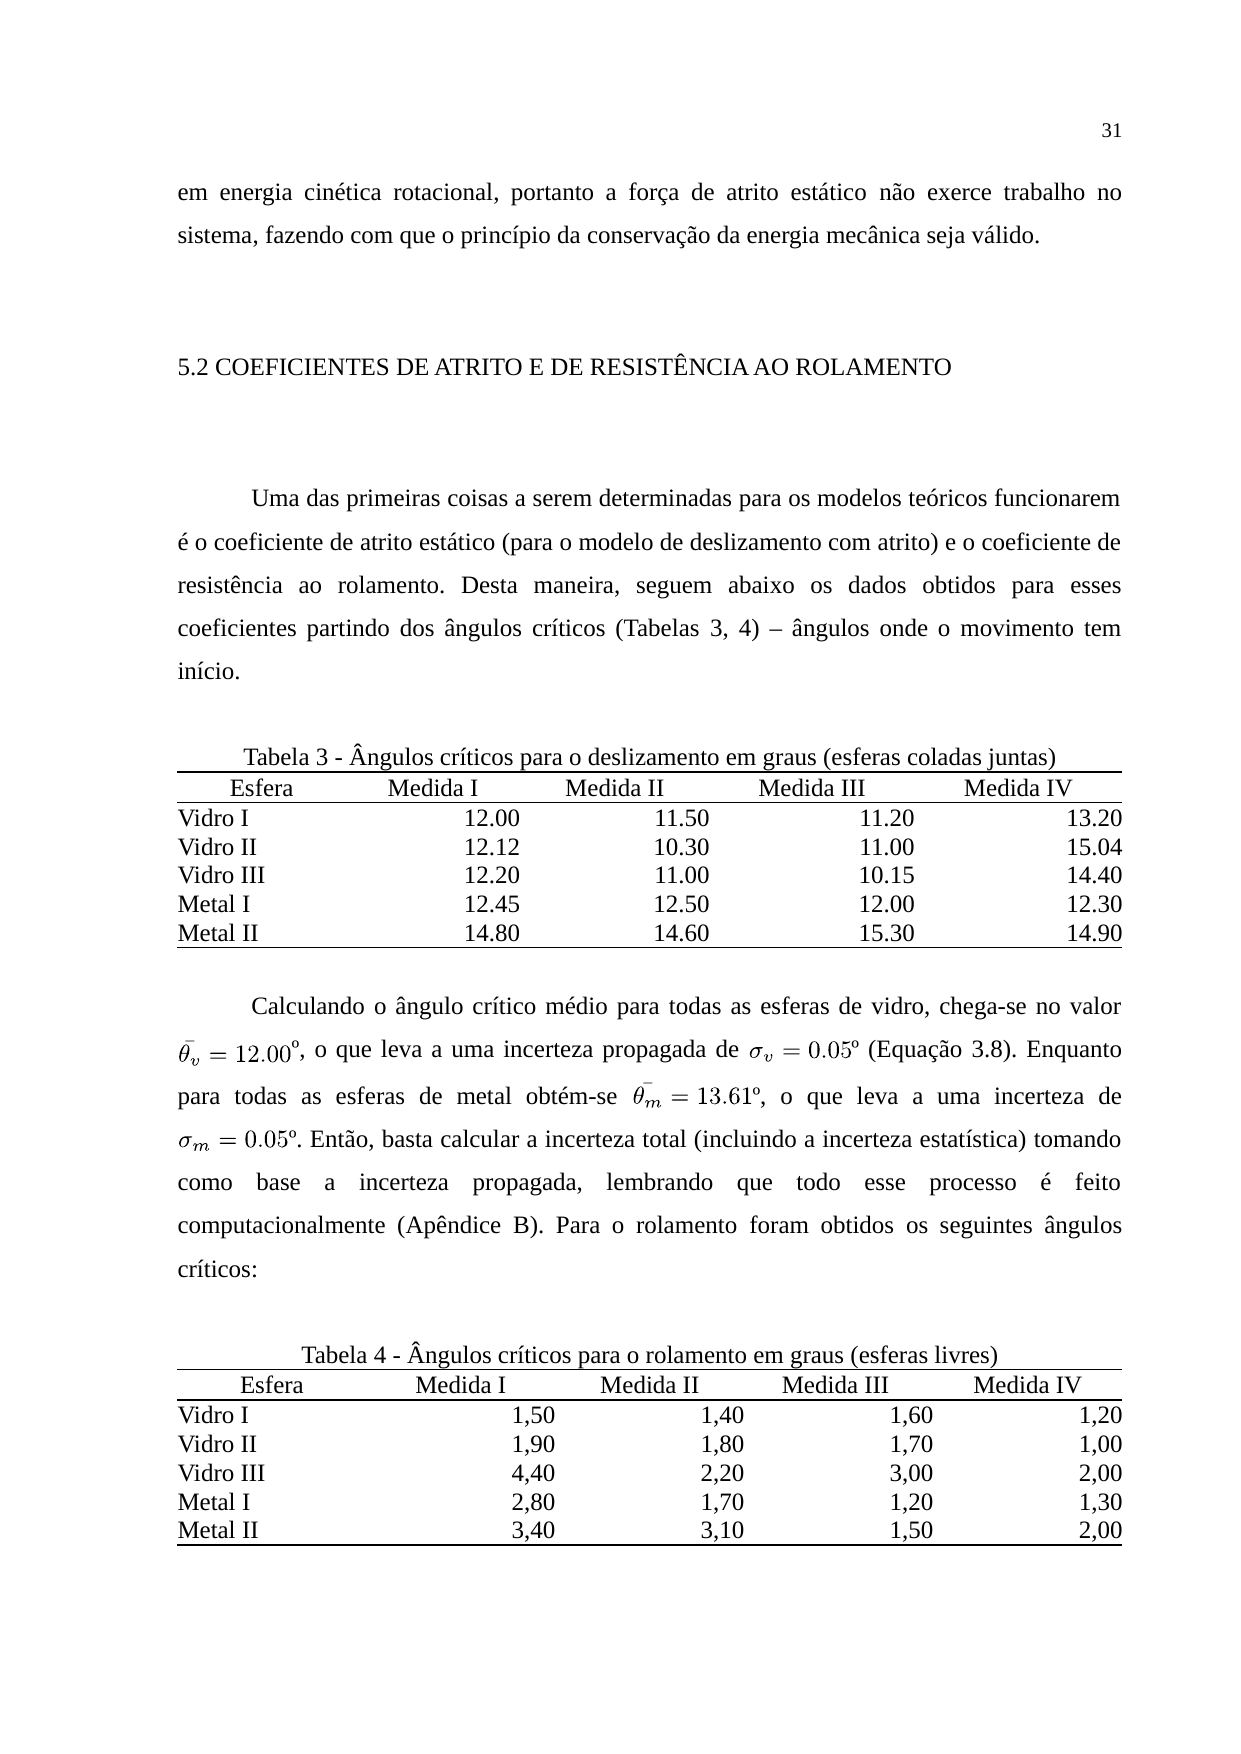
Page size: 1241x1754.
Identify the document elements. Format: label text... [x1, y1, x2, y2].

table_cell 1,20 [744, 1487, 933, 1516]
table_cell Vidro I [177, 1401, 366, 1429]
table_cell 1,80 [555, 1429, 744, 1458]
table_header Medida II [520, 773, 709, 801]
table_cell 14.40 [914, 860, 1122, 889]
table_cell 1,70 [555, 1487, 744, 1516]
table_cell 12.20 [346, 860, 520, 889]
table_cell 12.50 [520, 889, 709, 918]
table_cell 3,40 [366, 1516, 555, 1544]
table_cell 2,00 [933, 1516, 1122, 1544]
table_cell 12.45 [346, 889, 520, 918]
table_cell Metal I [177, 889, 346, 918]
table_cell 1,70 [744, 1429, 933, 1458]
table_cell 4,40 [366, 1458, 555, 1487]
table_header Medida I [346, 773, 520, 801]
table_header Medida III [709, 773, 914, 801]
table_cell 15.30 [709, 918, 914, 947]
table_cell 15.04 [914, 832, 1122, 860]
table_header Medida IV [914, 773, 1122, 801]
table_cell 11.00 [709, 832, 914, 860]
table_cell 14.60 [520, 918, 709, 947]
table_cell 11.20 [709, 803, 914, 832]
table_cell 1,90 [366, 1429, 555, 1458]
table_cell 1,00 [933, 1429, 1122, 1458]
table_cell 1,40 [555, 1401, 744, 1429]
table_cell 2,00 [933, 1458, 1122, 1487]
text Calculando o ângulo crítico médio para todas as esferas de vidro, chega-se no valor º, o que leva a uma incerteza propagada de º (Equação 3.8). Enquanto para todas as esferas de metal obtém-se º, o que leva a uma incerteza de º. Então, basta calcular a incerteza total (incluindo a incerteza estatística) tomando como base a incerteza propagada, lembrando que todo esse processo é feito computacionalmente (Apêndice B). Para o rolamento foram obtidos os seguintes ângulos críticos: [177, 991, 1122, 1282]
table_header Medida IV [933, 1370, 1122, 1399]
table_cell 12.00 [709, 889, 914, 918]
table_cell Vidro III [177, 860, 346, 889]
table_cell 1,50 [366, 1401, 555, 1429]
table_cell 3,00 [744, 1458, 933, 1487]
table_header Esfera [177, 773, 346, 801]
table_cell 10.30 [520, 832, 709, 860]
table_header Medida I [366, 1370, 555, 1399]
table_cell 2,80 [366, 1487, 555, 1516]
table_cell 11.00 [520, 860, 709, 889]
table_header Medida II [555, 1370, 744, 1399]
table_cell 1,20 [933, 1401, 1122, 1429]
table_cell 2,20 [555, 1458, 744, 1487]
table_cell 1,50 [744, 1516, 933, 1544]
table_cell 10.15 [709, 860, 914, 889]
table_cell Metal I [177, 1487, 366, 1516]
text em energia cinética rotacional, portanto a força de atrito estático não exerce trabalho no sistema, fazendo com que o princípio da conservação da energia mecânica seja válido. [177, 177, 1122, 249]
table_cell 3,10 [555, 1516, 744, 1544]
table_cell 14.90 [914, 918, 1122, 947]
table_header Medida III [744, 1370, 933, 1399]
table_cell Vidro II [177, 832, 346, 860]
subtitle Coeficientes de atrito e de resistência ao rolamento [177, 352, 1122, 381]
table_cell 12.30 [914, 889, 1122, 918]
text Uma das primeiras coisas a serem determinadas para os modelos teóricos funcionarem é o coeficiente de atrito estático (para o modelo de deslizamento com atrito) e o coeficiente de resistência ao rolamento. Desta maneira, seguem abaixo os dados obtidos para esses coeficientes partindo dos ângulos críticos (Tabelas 3, 4) – ângulos onde o movimento tem início. [177, 483, 1122, 685]
table_cell 12.00 [346, 803, 520, 832]
table_header Esfera [177, 1370, 366, 1399]
table_cell Metal II [177, 1516, 366, 1544]
table_cell Metal II [177, 918, 346, 947]
table_cell Vidro III [177, 1458, 366, 1487]
table_cell 12.12 [346, 832, 520, 860]
table_cell 1,60 [744, 1401, 933, 1429]
table_cell 13.20 [914, 803, 1122, 832]
table_cell 1,30 [933, 1487, 1122, 1516]
table_cell 11.50 [520, 803, 709, 832]
table_cell Vidro II [177, 1429, 366, 1458]
table_cell 14.80 [346, 918, 520, 947]
table_cell Vidro I [177, 803, 346, 832]
text Tabela 3 - Ângulos críticos para o deslizamento em graus (esferas coladas juntas) [177, 742, 1122, 771]
text Tabela 4 - Ângulos críticos para o rolamento em graus (esferas livres) [177, 1340, 1122, 1369]
